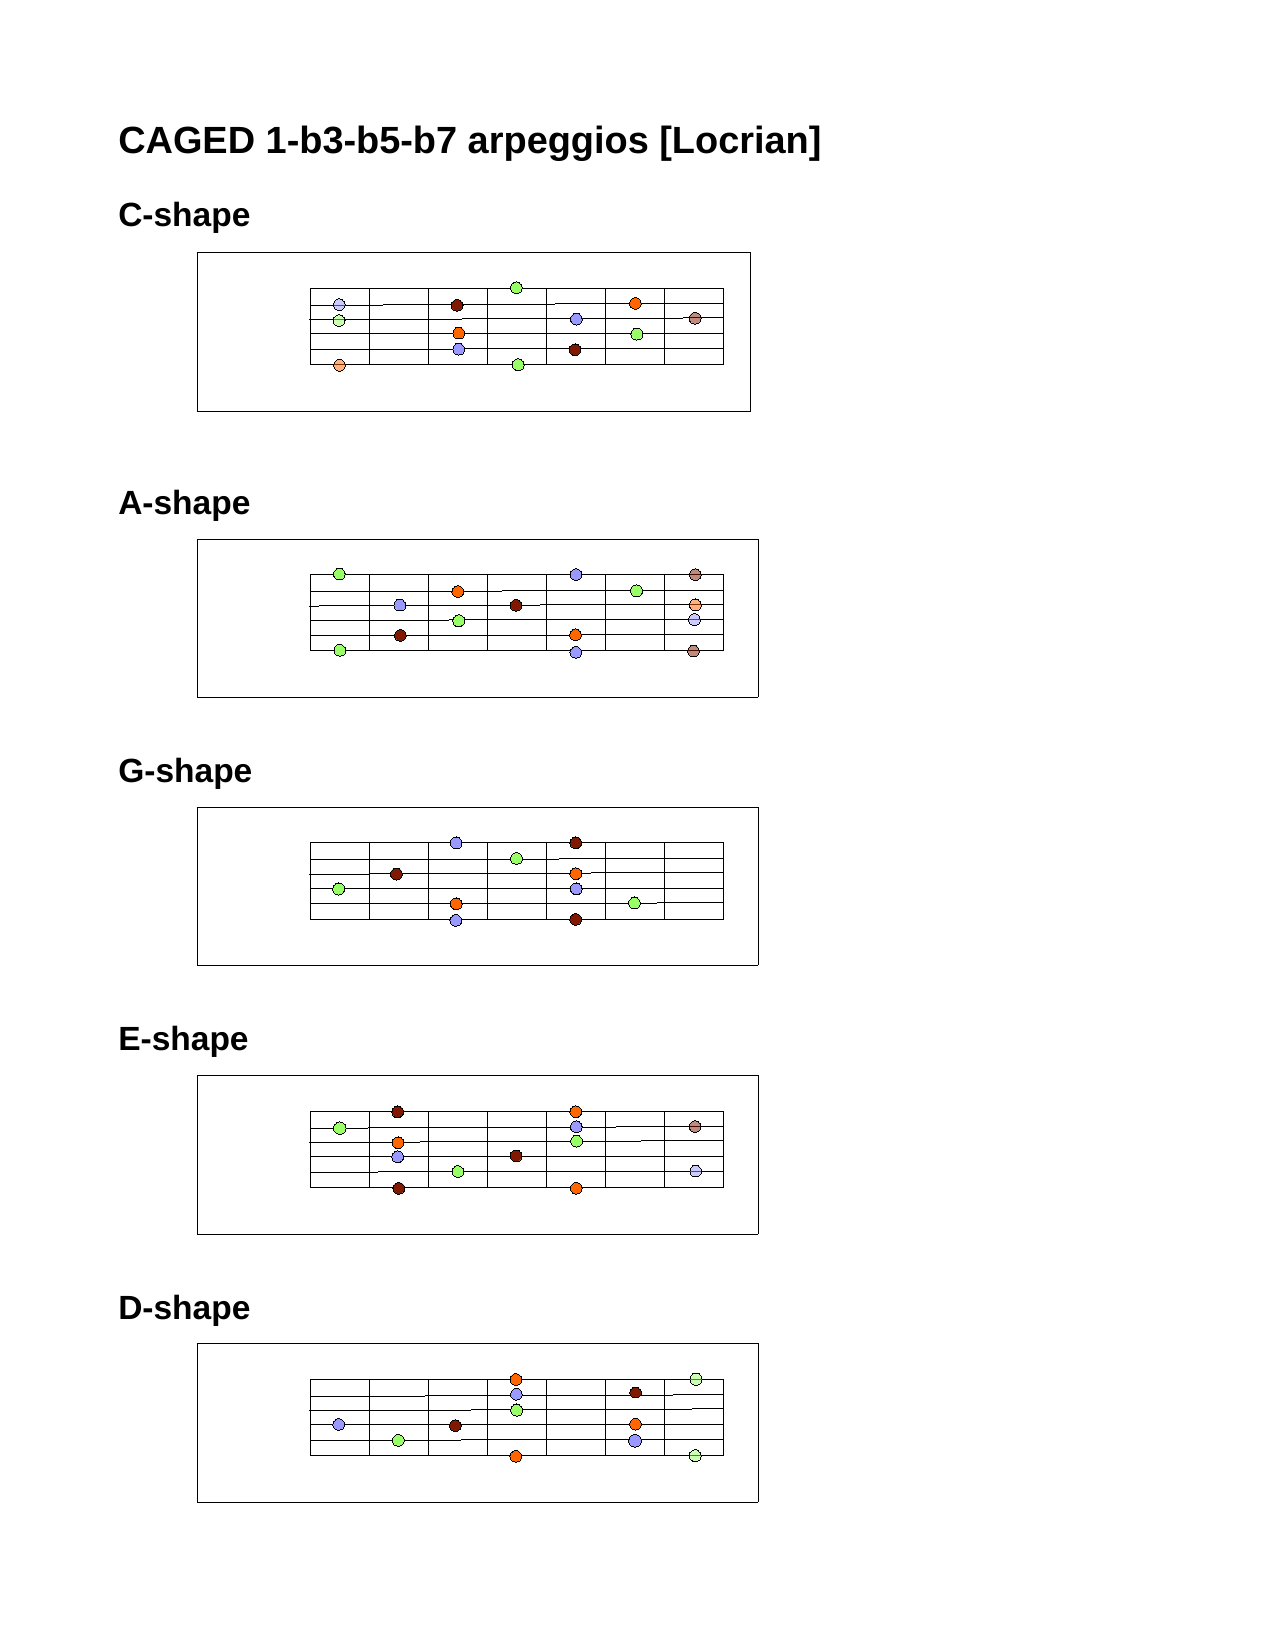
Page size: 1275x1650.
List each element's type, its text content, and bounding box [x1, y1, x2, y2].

subtitle G-shape [118, 751, 1157, 790]
subtitle D-shape [118, 1287, 1157, 1326]
subtitle E-shape [118, 1019, 1157, 1058]
subtitle A-shape [118, 483, 1157, 521]
subtitle CAGED 1-b3-b5-b7 arpeggios [Locrian] [118, 118, 1157, 162]
subtitle C-shape [118, 195, 1157, 234]
